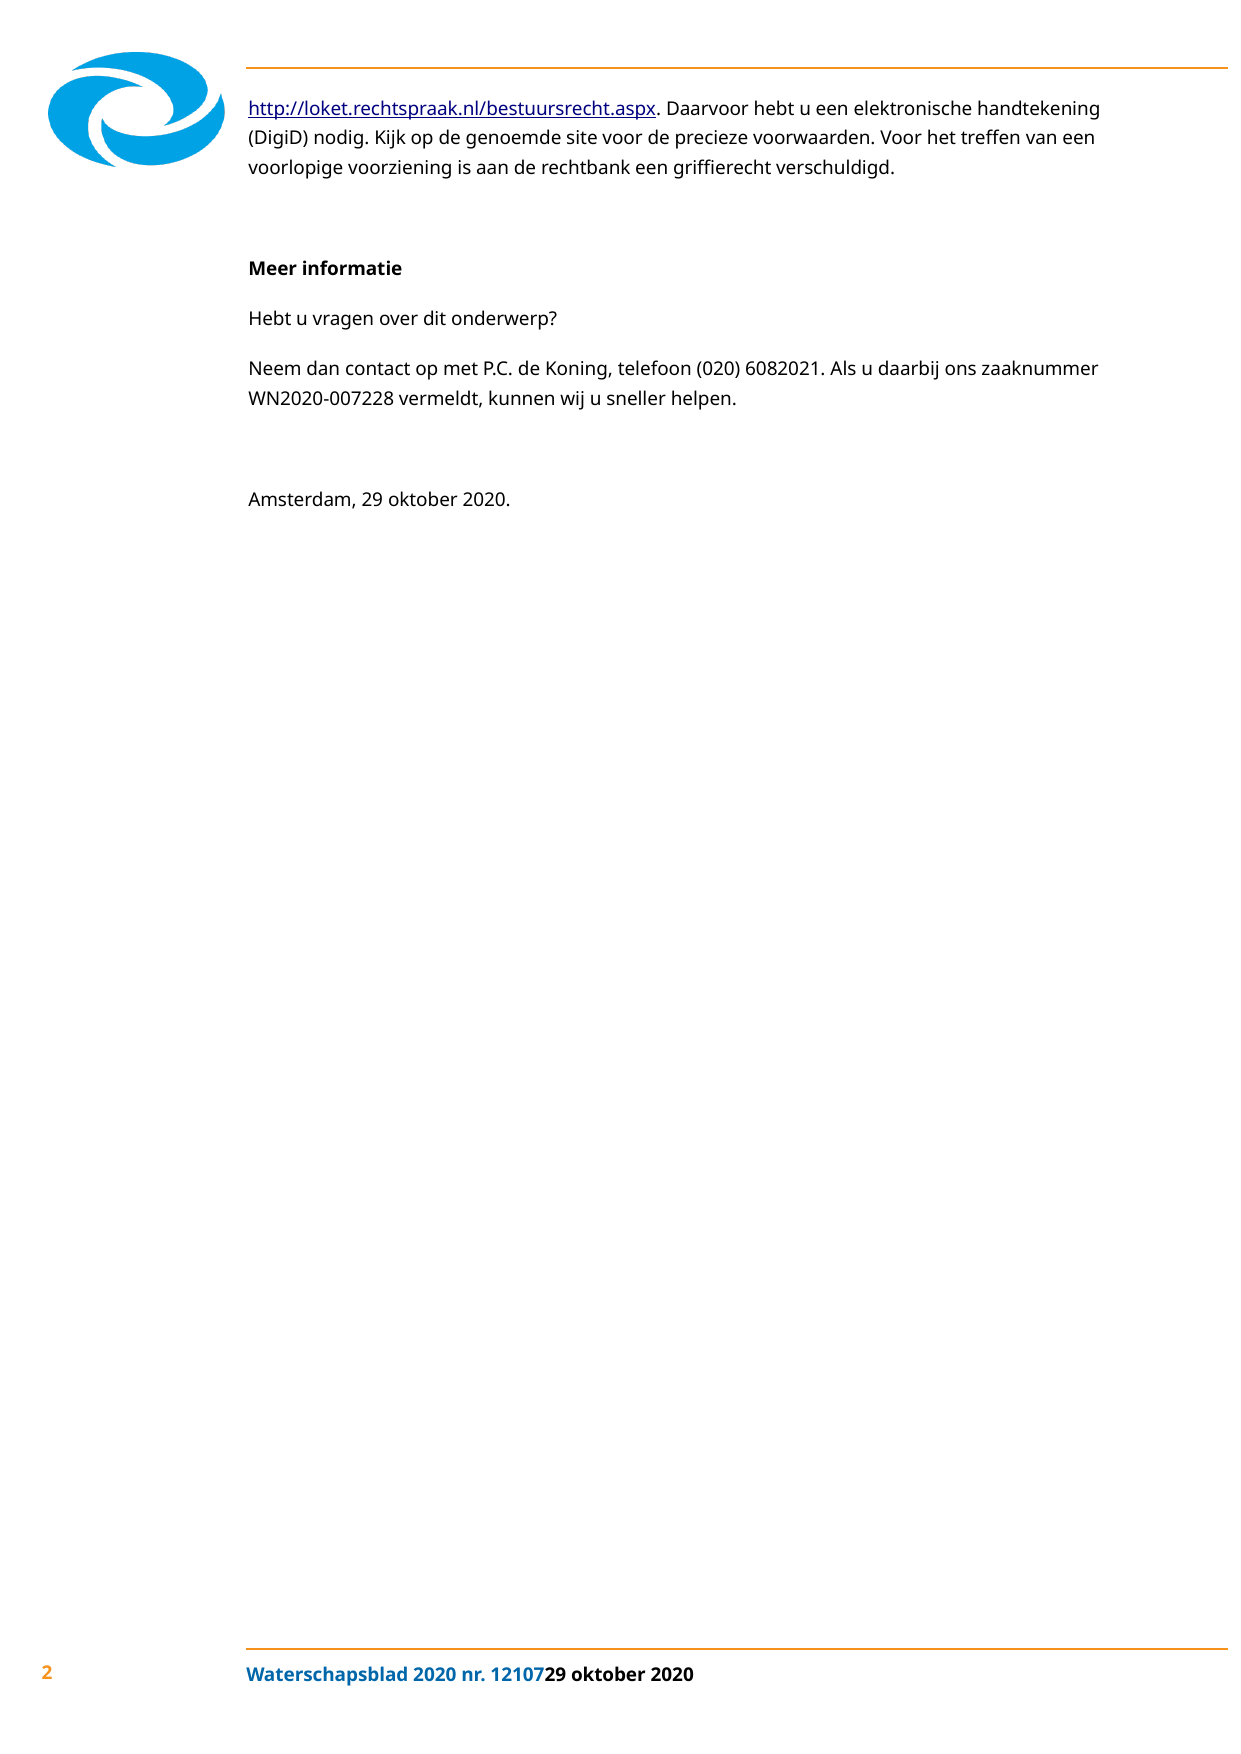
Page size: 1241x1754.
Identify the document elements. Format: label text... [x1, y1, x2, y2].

text http://loket.rechtspraak.nl/bestuursrecht.aspx. Daarvoor hebt u een elektronische handtekening (DigiD) nodig. Kijk op de genoemde site voor de precieze voorwaarden. Voor het treffen van een voorlopige voorziening is aan de rechtbank een griffierecht verschuldigd. [248, 95, 1152, 180]
text Neem dan contact op met P.C. de Koning, telefoon (020) 6082021. Als u daarbij ons zaaknummer WN2020-007228 vermeldt, kunnen wij u sneller helpen. [248, 356, 1152, 411]
text Amsterdam, 29 oktober 2020. [248, 486, 1152, 512]
picture [41, 47, 231, 172]
text Hebt u vragen over dit onderwerp? [248, 305, 1152, 331]
text Meer informatie [248, 255, 1152, 281]
